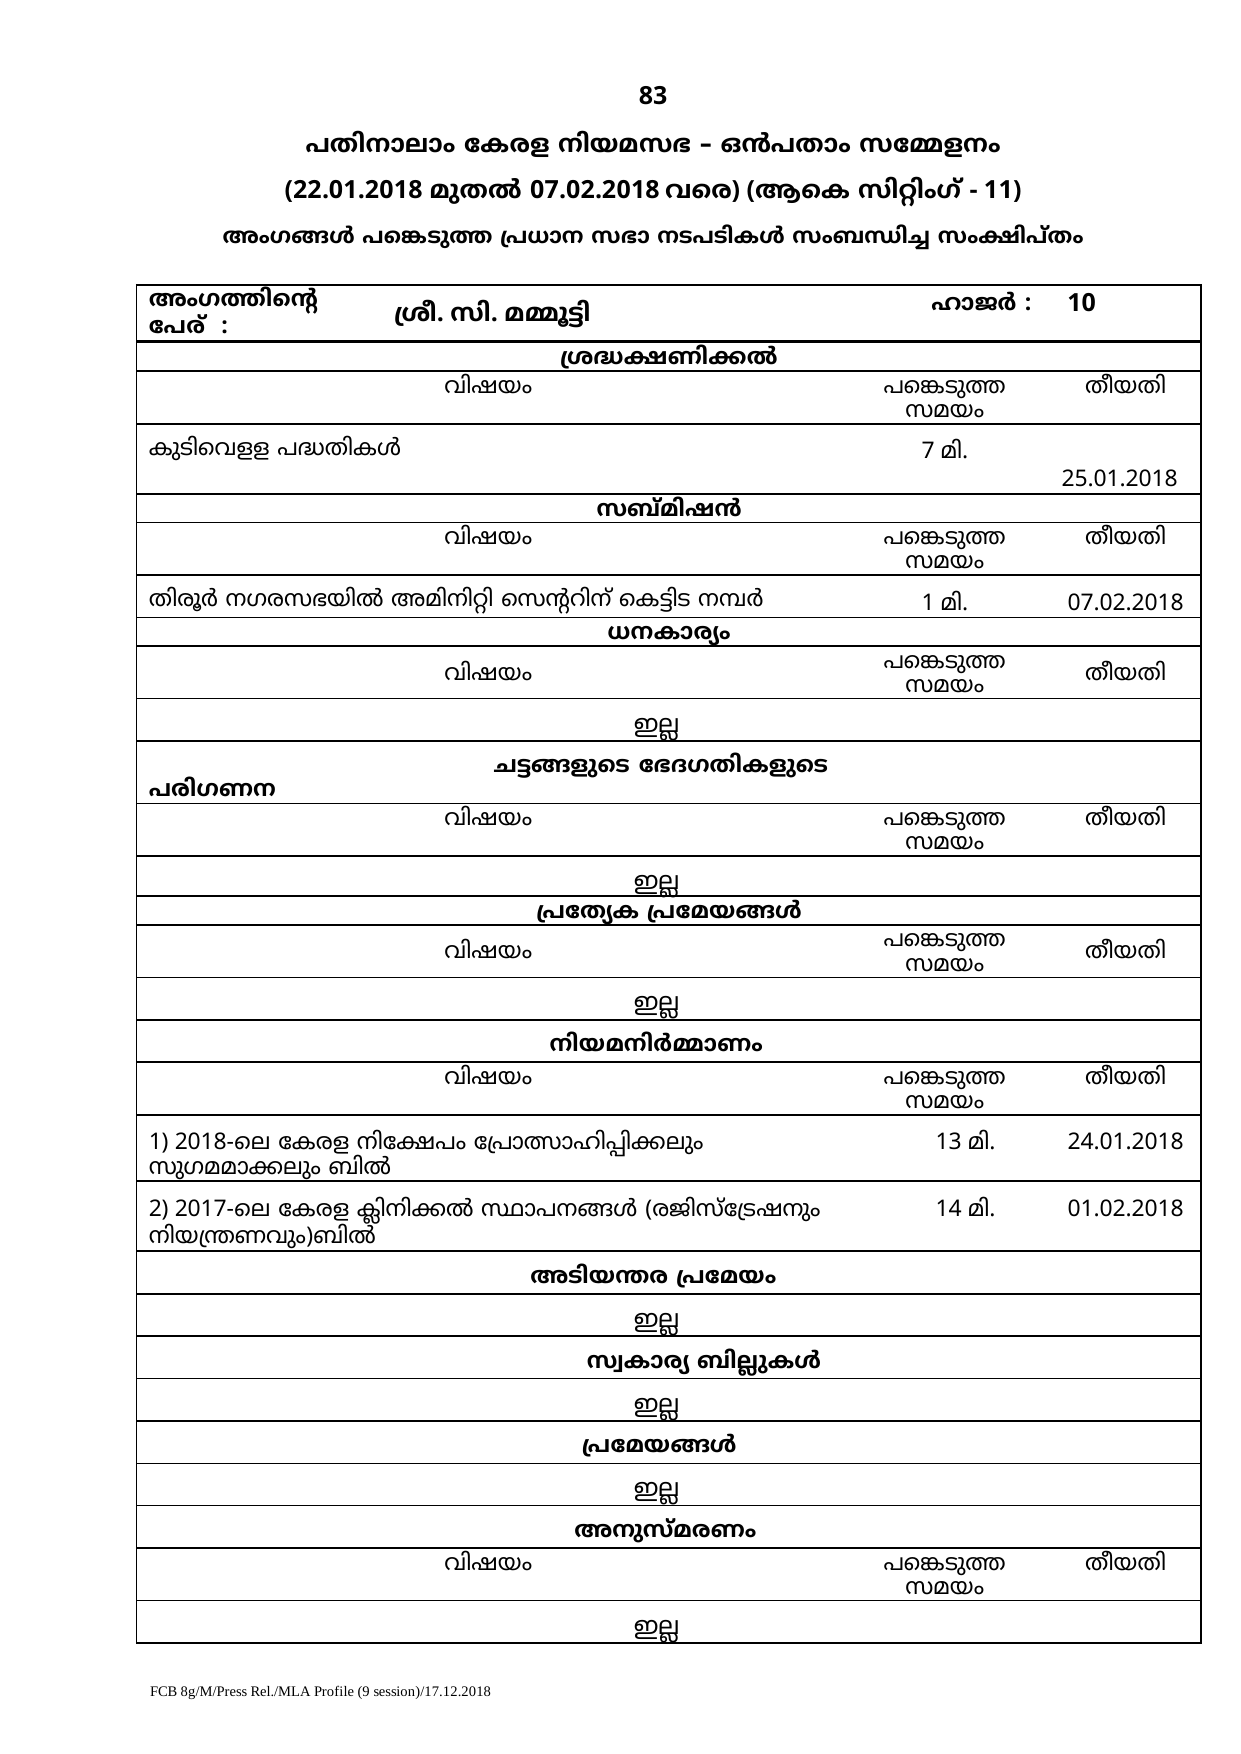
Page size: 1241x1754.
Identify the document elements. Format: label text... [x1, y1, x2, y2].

table_cell ശ്രദ്ധക്ഷണിക്കൽ [137, 343, 1200, 370]
table_cell ചട്ടങ്ങളുടെ ഭേദഗതികളുടെ പരിഗണന [137, 742, 840, 802]
table_cell പങ്കെടുത്ത സമയം [840, 804, 1049, 855]
table_cell തീയതി [1050, 804, 1200, 855]
table_cell ഇല്ല [137, 1379, 840, 1420]
table_cell [1050, 1337, 1200, 1378]
table_cell [1050, 1379, 1200, 1420]
table_cell ഇല്ല [137, 699, 840, 740]
table_header ശ്രീ. സി. മമ്മൂട്ടി [382, 286, 919, 340]
table_cell [840, 1464, 1049, 1505]
table_cell [840, 1021, 1049, 1061]
table_header അംഗത്തിന്റെ പേര് : [137, 286, 382, 340]
table_cell വിഷയം [137, 804, 840, 855]
table_cell [1050, 978, 1200, 1019]
table_cell പങ്കെടുത്ത സമയം [840, 372, 1049, 423]
table_cell [840, 1379, 1049, 1420]
table_cell [840, 1252, 1049, 1293]
table_cell പങ്കെടുത്ത സമയം [840, 926, 1049, 976]
table_cell വിഷയം [137, 372, 840, 423]
table_cell [840, 1295, 1049, 1335]
table_cell വിഷയം [137, 1063, 840, 1114]
table_cell തീയതി [1050, 647, 1200, 698]
table_cell പങ്കെടുത്ത സമയം [840, 1063, 1049, 1114]
table_cell 7 മി. [840, 425, 1049, 493]
table_cell [840, 1422, 1049, 1462]
table_cell പ്രമേയങ്ങള്‍ [137, 1422, 840, 1462]
table_cell [840, 857, 1049, 895]
table_cell [840, 1601, 1049, 1642]
table_cell 25.01.2018 [1050, 425, 1200, 493]
table_cell 1) 2018-ലെ കേരള നിക്ഷേപം പ്രോത്സാഹിപ്പിക്കലും സുഗമമാക്കലും ബില്‍ [137, 1116, 840, 1180]
table_cell നിയമനിര്‍മ്മാണം [137, 1021, 840, 1061]
table_cell [840, 1506, 1049, 1547]
table_cell തീയതി [1050, 926, 1200, 976]
table_cell പങ്കെടുത്ത സമയം [840, 523, 1049, 574]
table_cell 1 മി. [840, 576, 1049, 616]
table_cell ഇല്ല [137, 1464, 840, 1505]
table_cell [840, 742, 1049, 802]
table_cell 14 മി. [840, 1182, 1049, 1250]
table_header 10 [1055, 286, 1200, 340]
table_cell 24.01.2018 [1050, 1116, 1200, 1180]
table_header ഹാജര്‍ : [919, 286, 1055, 340]
table_cell ധനകാര്യം [137, 618, 1200, 645]
table_cell സബ്മിഷൻ [137, 495, 1200, 521]
table_cell അടിയന്തര പ്രമേയം [137, 1252, 840, 1293]
table_cell ഇല്ല [137, 857, 840, 895]
table_cell [1050, 857, 1200, 895]
table_cell [840, 1337, 1049, 1378]
table_cell [840, 978, 1049, 1019]
table_cell [1050, 1464, 1200, 1505]
table_cell തിരൂര്‍ നഗരസഭയില്‍ അമിനിറ്റി സെന്ററിന് കെട്ടിട നമ്പര്‍ [137, 576, 840, 616]
table_cell [1050, 1252, 1200, 1293]
table_cell വിഷയം [137, 523, 840, 574]
table_cell 13 മി. [840, 1116, 1049, 1180]
table_cell അനുസ്മരണം [137, 1506, 840, 1547]
table_cell കുടിവെളള പദ്ധതികള്‍ [137, 425, 840, 493]
table_cell [1050, 699, 1200, 740]
table_cell 2) 2017-ലെ കേരള ക്ലിനിക്കല്‍ സ്ഥാപനങ്ങള്‍ (രജിസ്ട്രേഷനും നിയന്ത്രണവും)ബില്‍ [137, 1182, 840, 1250]
table_cell ഇല്ല [137, 978, 840, 1019]
table_cell വിഷയം [137, 926, 840, 976]
table_cell [1050, 1601, 1200, 1642]
table_cell പങ്കെടുത്ത സമയം [840, 1549, 1049, 1600]
table_cell 01.02.2018 [1050, 1182, 1200, 1250]
table_cell തീയതി [1050, 1549, 1200, 1600]
table_cell [1050, 1021, 1200, 1061]
table_cell [1050, 1506, 1200, 1547]
table_cell [1050, 1295, 1200, 1335]
table_cell തീയതി [1050, 372, 1200, 423]
table_cell വിഷയം [137, 647, 840, 698]
table_cell [840, 699, 1049, 740]
table_cell ഇല്ല [137, 1295, 840, 1335]
table_cell പങ്കെടുത്ത സമയം [840, 647, 1049, 698]
table_cell 07.02.2018 [1050, 576, 1200, 616]
table_cell തീയതി [1050, 523, 1200, 574]
table_cell വിഷയം [137, 1549, 840, 1600]
table_cell തീയതി [1050, 1063, 1200, 1114]
table_cell സ്വകാര്യ ബില്ലുകള്‍ [137, 1337, 840, 1378]
table_cell ഇല്ല [137, 1601, 840, 1642]
table_cell പ്രത്യേക പ്രമേയങ്ങള്‍ [137, 897, 1200, 924]
table_cell [1050, 1422, 1200, 1462]
table_cell [1050, 742, 1200, 802]
